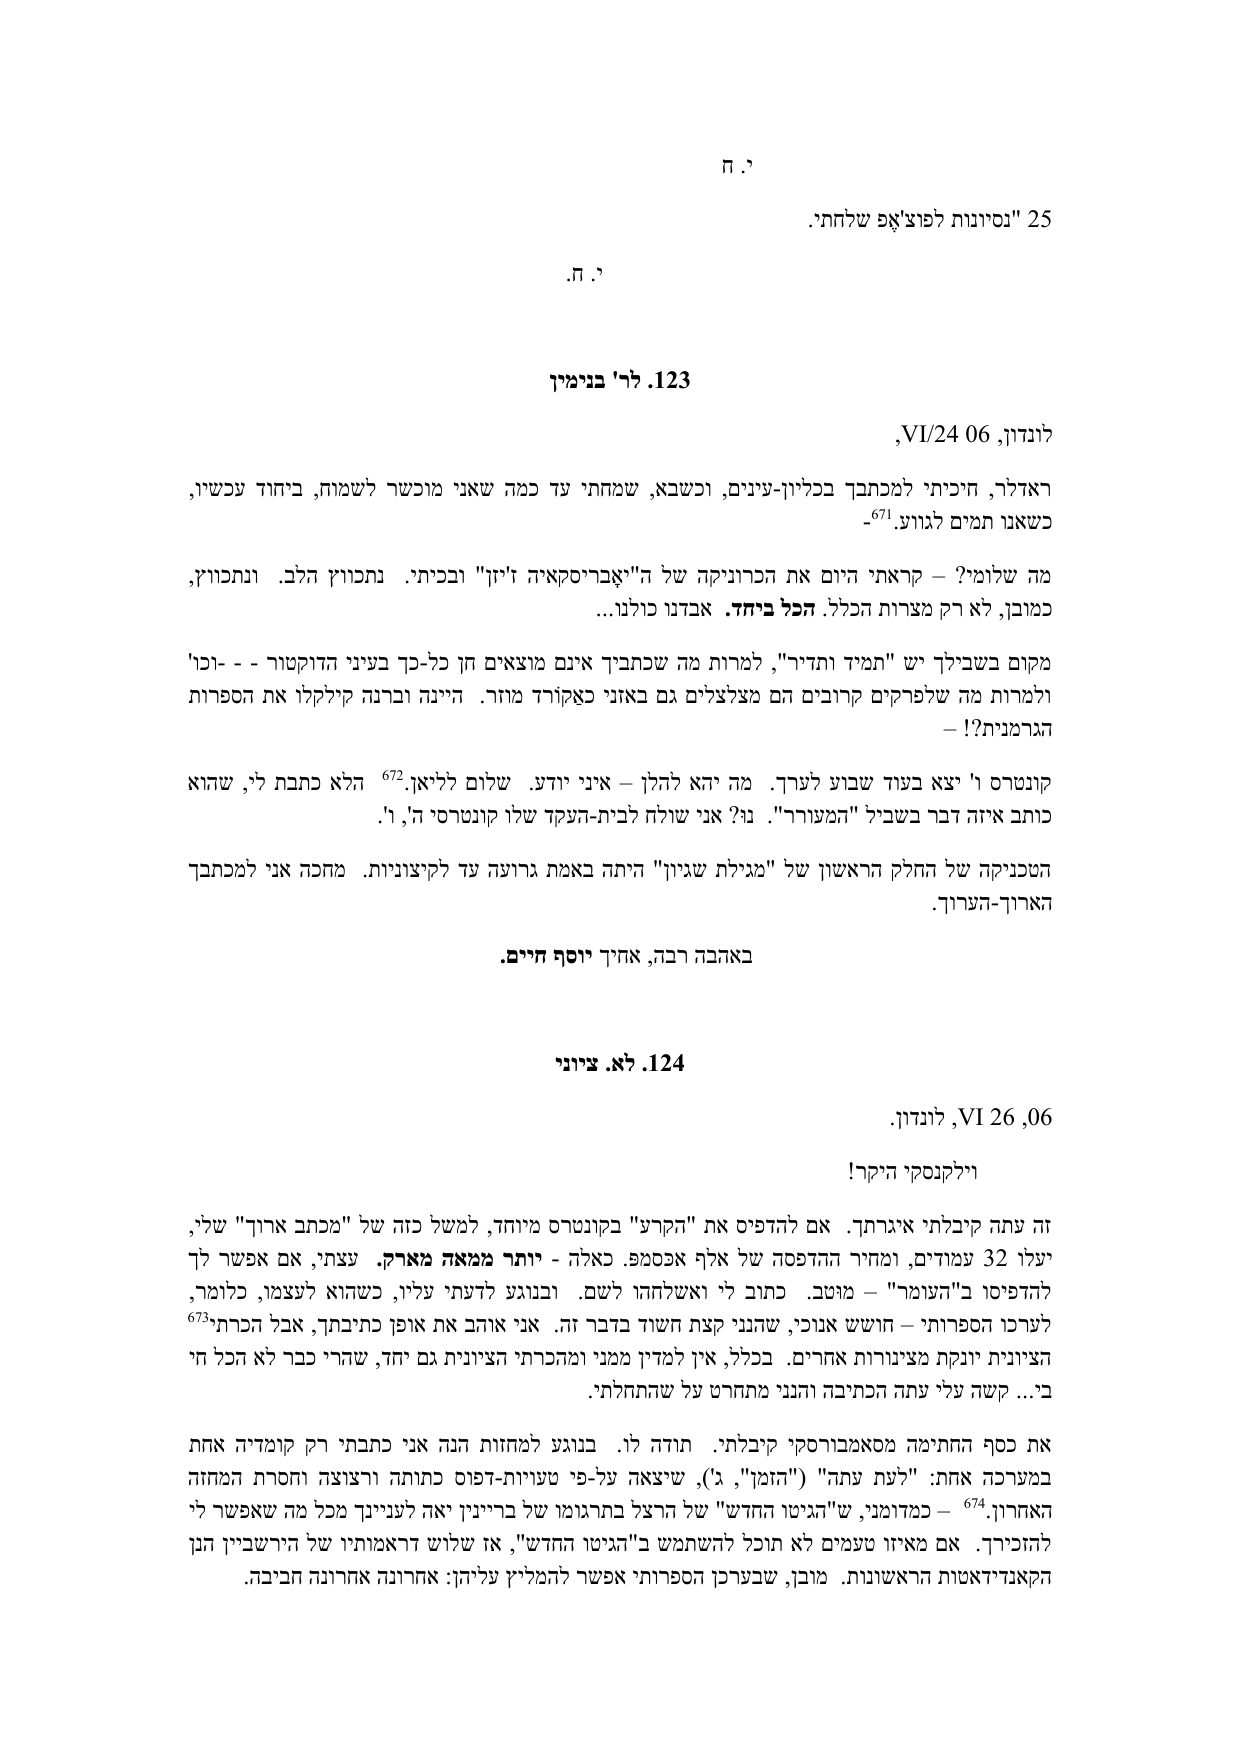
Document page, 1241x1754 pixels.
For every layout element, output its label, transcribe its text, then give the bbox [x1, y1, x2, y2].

text מה שלומי? – קראתי היום את הכרוניקה של ה"יאָבריסקאיה ז'יזן" ובכיתי. נתכווץ הלב. ונתכווץ, כמובן, לא רק מצרות הכלל. הכל ביחד. אבדנו כולנו... [187, 560, 1053, 622]
text ראדלר, חיכיתי למכתבך בכליון-עינים, וכשבא, שמחתי עד כמה שאני מוכשר לשמוח, ביחוד עכשיו, כשאנו תמים לגווע.- [187, 473, 1053, 535]
text 123. לר' בנימין [187, 365, 1053, 394]
text לונדון, 06 VI/24, [187, 419, 1053, 448]
text וילקנסקי היקר! [187, 1156, 1053, 1185]
text מקום בשבילך יש "תמיד ותדיר", למרות מה שכתביך אינם מוצאים חן כל-כך בעיני הדוקטור - - -וכו' ולמרות מה שלפרקים קרובים הם מצלצלים גם באזני כאַקוֹרד מוזר. היינה וברנה קילקלו את הספרות הגרמנית?! – [187, 647, 1053, 742]
text 25 "נסיונות לפוצ'אֶפ שלחתי. [187, 204, 1053, 233]
text הטכניקה של החלק הראשון של "מגילת שגיון" היתה באמת גרועה עד לקיצוניות. מחכה אני למכתבך הארוך-הערוך. [187, 854, 1053, 915]
text 06, VI 26, לונדון. [187, 1102, 1053, 1131]
text זה עתה קיבלתי איגרתך. אם להדפיס את "הקרע" בקונטרס מיוחד, למשל כזה של "מכתב ארוך" שלי, יעלו 32 עמודים, ומחיר ההדפסה של אלף אכּסמפּ. כאלה - יותר ממאה מארק. עצתי, אם אפשר לך להדפיסו ב"העומר" – מוּטב. כתוב לי ואשלחהו לשם. ובנוגע לדעתי עליו, כשהוא לעצמו, כלומר, לערכו הספרותי – חושש אנוכי, שהנני קצת חשוד בדבר זה. אני אוהב את אופן כתיבתך, אבל הכרתי הציונית יונקת מצינורות אחרים. בכלל, אין למדין ממני ומהכרתי הציונית גם יחד, שהרי כבר לא הכל חי בי... קשה עלי עתה הכתיבה והנני מתחרט על שהתחלתי. [187, 1210, 1053, 1404]
text את כסף החתימה מסאמבורסקי קיבלתי. תודה לו. בנוגע למחזות הנה אני כתבתי רק קומדיה אחת במערכה אחת: "לעת עתה" ("הזמן", ג'), שיצאה על-פי טעויות-דפוס כתותה ורצוצה וחסרת המחזה האחרון. – כמדומני, ש"הגיטו החדש" של הרצל בתרגומו של בריינין יאה לעניינך מכל מה שאפשר לי להזכירך. אם מאיזו טעמים לא תוכל להשתמש ב"הגיטו החדש", אז שלוש דראמותיו של הירשביין הנן הקאנדידאטות הראשונות. מובן, שבערכן הספרותי אפשר להמליץ עליהן: אחרונה אחרונה חביבה. [187, 1429, 1053, 1589]
text קונטרס ו' יצא בעוד שבוע לערך. מה יהא להלן – איני יודע. שלום לליאן. הלא כתבת לי, שהוא כותב איזה דבר בשביל "המעורר". נוּ? אני שולח לבית-העקד שלו קונטרסי ה', ו'. [187, 767, 1053, 828]
text 124. לא. ציוני [187, 1048, 1053, 1077]
text י. ח. [187, 258, 1053, 286]
text י. ח [187, 150, 1053, 179]
text באהבה רבה, אחיך יוסף חיים. [187, 941, 1053, 969]
